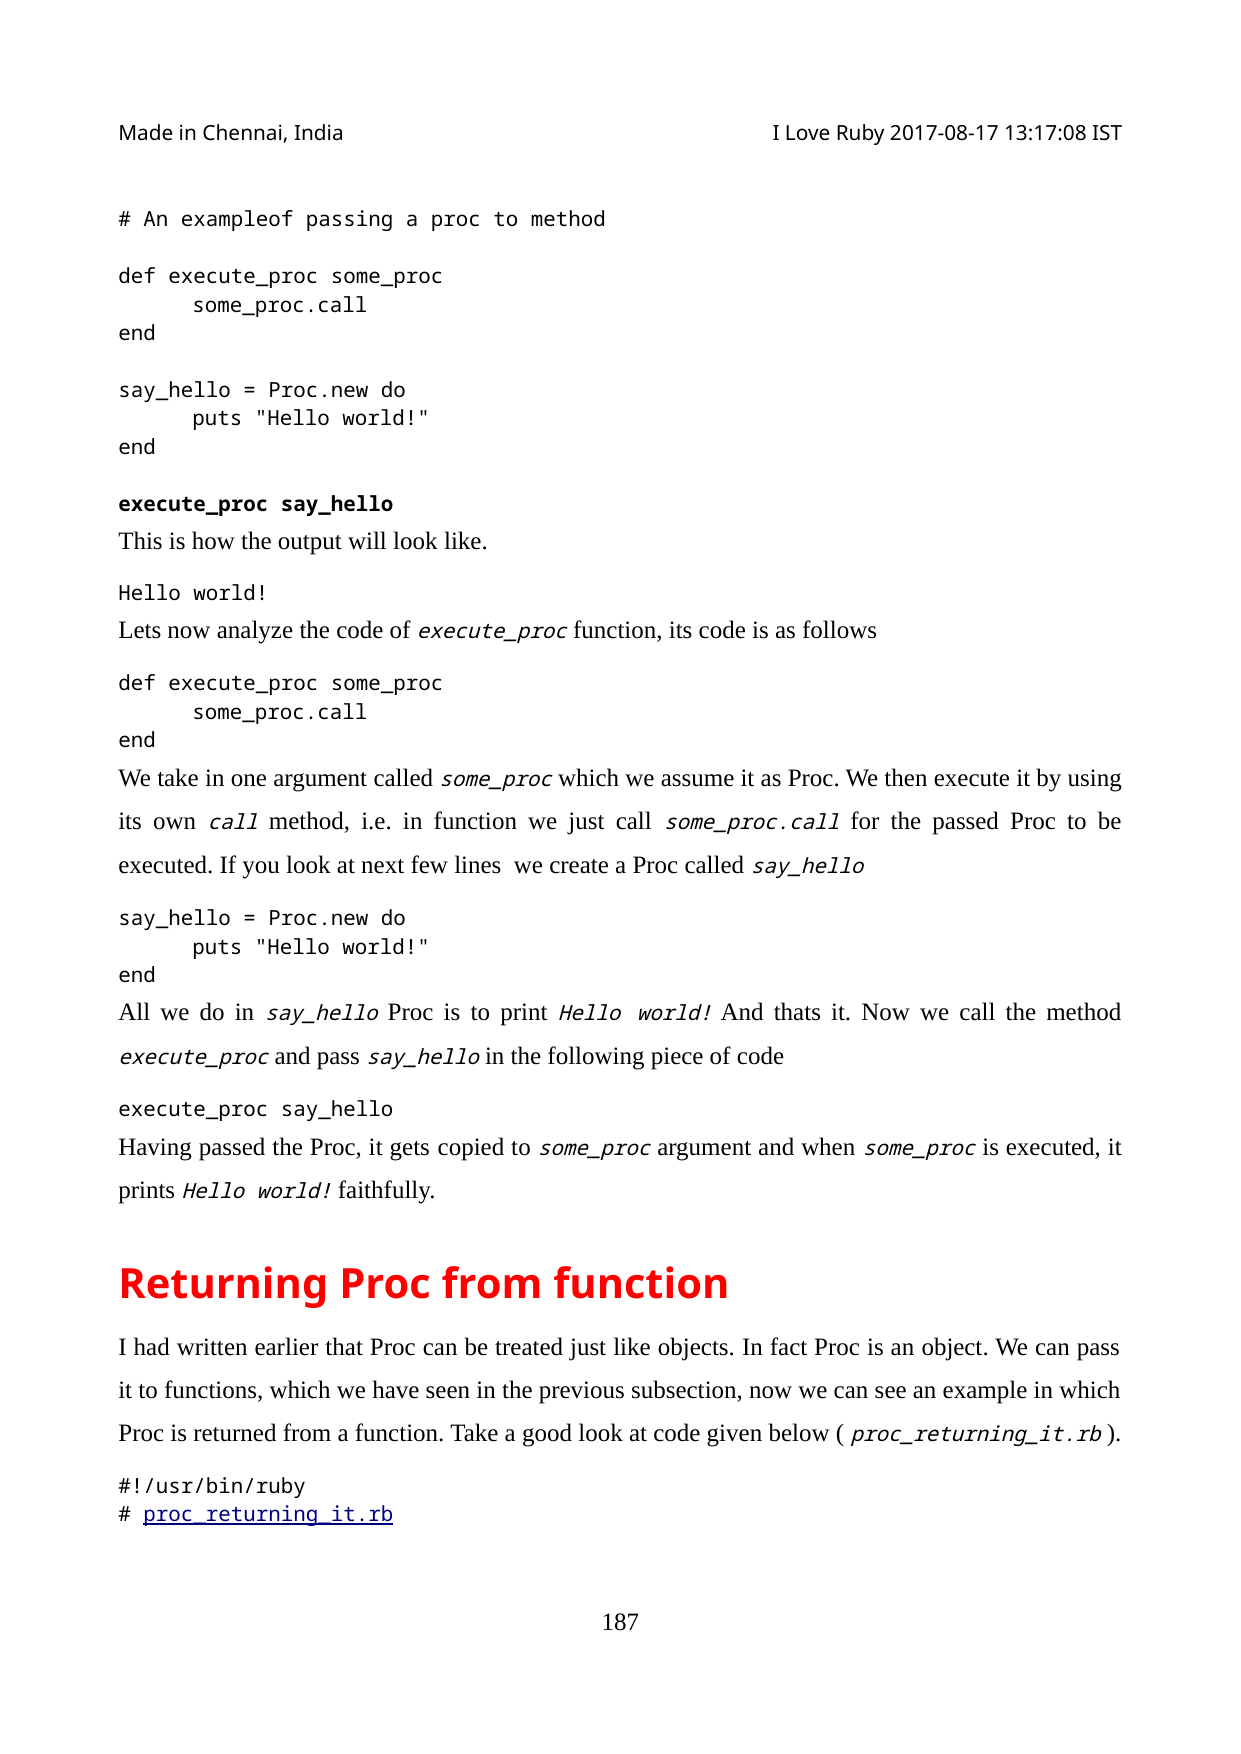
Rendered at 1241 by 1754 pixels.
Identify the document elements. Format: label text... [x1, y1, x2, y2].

text say_hello = Proc.new do [118, 903, 1122, 932]
text say_hello = Proc.new do [118, 375, 1122, 403]
text # proc_returning_it.rb [118, 1499, 1122, 1528]
text def execute_proc some_proc [118, 261, 1122, 290]
text end [118, 725, 1122, 754]
text end [118, 432, 1122, 460]
text Having passed the Proc, it gets copied to some_proc argument and when some_proc is executed, it prints Hello world! faithfully. [118, 1132, 1122, 1205]
text some_proc.call [118, 697, 1122, 725]
text This is how the output will look like. [118, 526, 1122, 555]
text end [118, 960, 1122, 989]
text some_proc.call [118, 290, 1122, 318]
text #!/usr/bin/ruby [118, 1471, 1122, 1499]
text puts "Hello world!" [118, 932, 1122, 960]
text Hello world! [118, 578, 1122, 607]
text We take in one argument called some_proc which we assume it as Proc. We then execute it by using its own call method, i.e. in function we just call some_proc.call for the passed Proc to be executed. If you look at next few lines we create a Proc called say_hello [118, 763, 1122, 880]
text execute_proc say_hello [118, 1094, 1122, 1123]
subtitle Returning Proc from function [118, 1253, 1122, 1310]
text puts "Hello world!" [118, 403, 1122, 432]
text Lets now analyze the code of execute_proc function, its code is as follows [118, 615, 1122, 645]
text All we do in say_hello Proc is to print Hello world! And thats it. Now we call the method execute_proc and pass say_hello in the following piece of code [118, 997, 1122, 1071]
text I had written earlier that Proc can be treated just like objects. In fact Proc is an object. We can pass it to functions, which we have seen in the previous subsection, now we can see an example in which Proc is returned from a function. Take a good look at code given below ( proc_returning_it.rb ). [118, 1332, 1122, 1447]
text # An exampleof passing a proc to method [118, 204, 1122, 233]
text end [118, 318, 1122, 347]
text def execute_proc some_proc [118, 668, 1122, 697]
text execute_proc say_hello [118, 489, 1122, 517]
